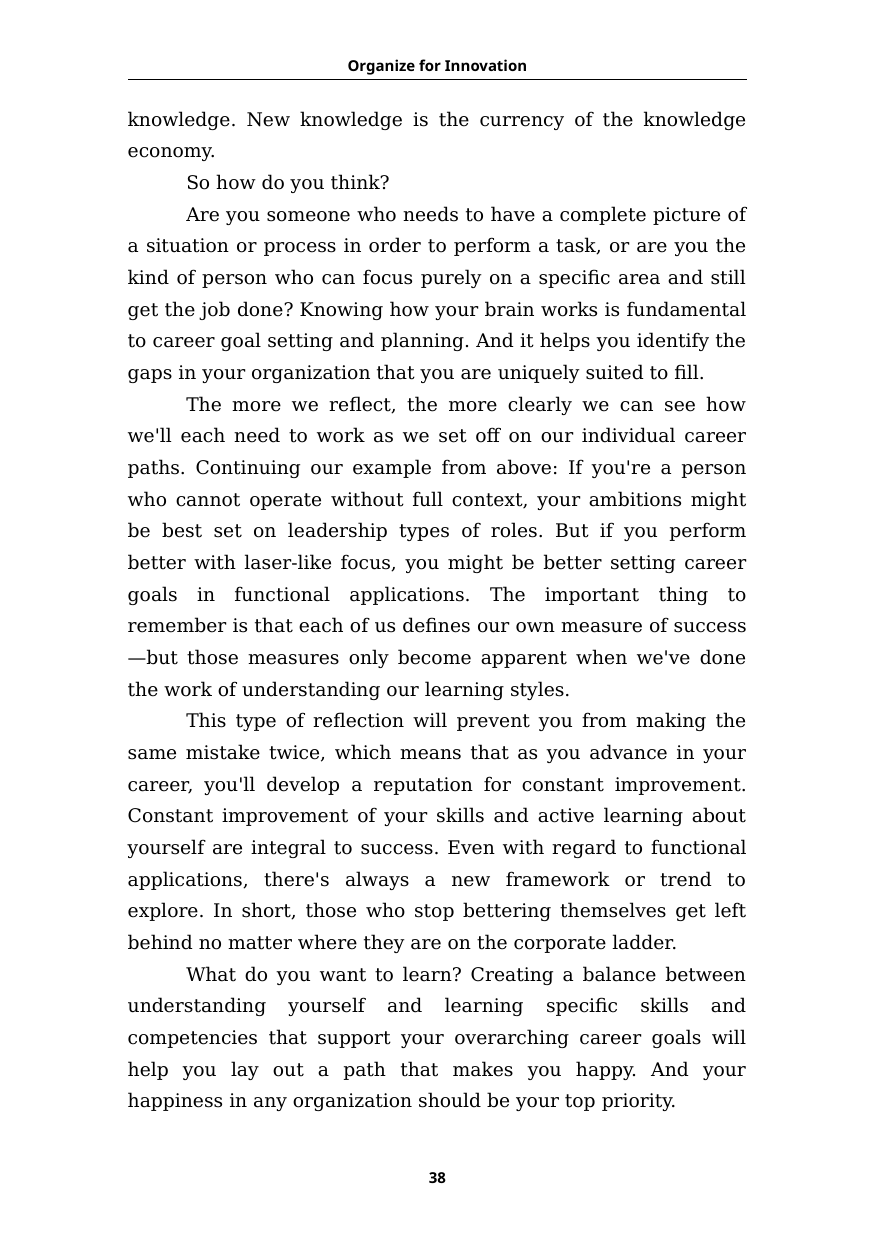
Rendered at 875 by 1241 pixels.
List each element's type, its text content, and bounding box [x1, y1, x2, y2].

text knowledge. New knowledge is the currency of the knowledge economy. [127, 109, 747, 162]
text What do you want to learn? Creating a balance between understanding yourself and learning specific skills and competencies that support your overarching career goals will help you lay out a path that makes you happy. And your happiness in any organization should be your top priority. [127, 964, 747, 1112]
text The more we reflect, the more clearly we can see how we'll each need to work as we set off on our individual career paths. Continuing our example from above: If you're a person who cannot operate without full context, your ambitions might be best set on leadership types of roles. But if you perform better with laser-like focus, you might be better setting career goals in functional applications. The important thing to remember is that each of us defines our own measure of success—but those measures only become apparent when we've done the work of understanding our learning styles. [127, 394, 747, 701]
text Are you someone who needs to have a complete picture of a situation or process in order to perform a task, or are you the kind of person who can focus purely on a specific area and still get the job done? Knowing how your brain works is fundamental to career goal setting and planning. And it helps you identify the gaps in your organization that you are uniquely suited to fill. [127, 204, 747, 384]
text So how do you think? [127, 172, 747, 194]
text This type of reflection will prevent you from making the same mistake twice, which means that as you advance in your career, you'll develop a reputation for constant improvement. Constant improvement of your skills and active learning about yourself are integral to success. Even with regard to functional applications, there's always a new framework or trend to explore. In short, those who stop bettering themselves get left behind no matter where they are on the corporate ladder. [127, 710, 747, 954]
